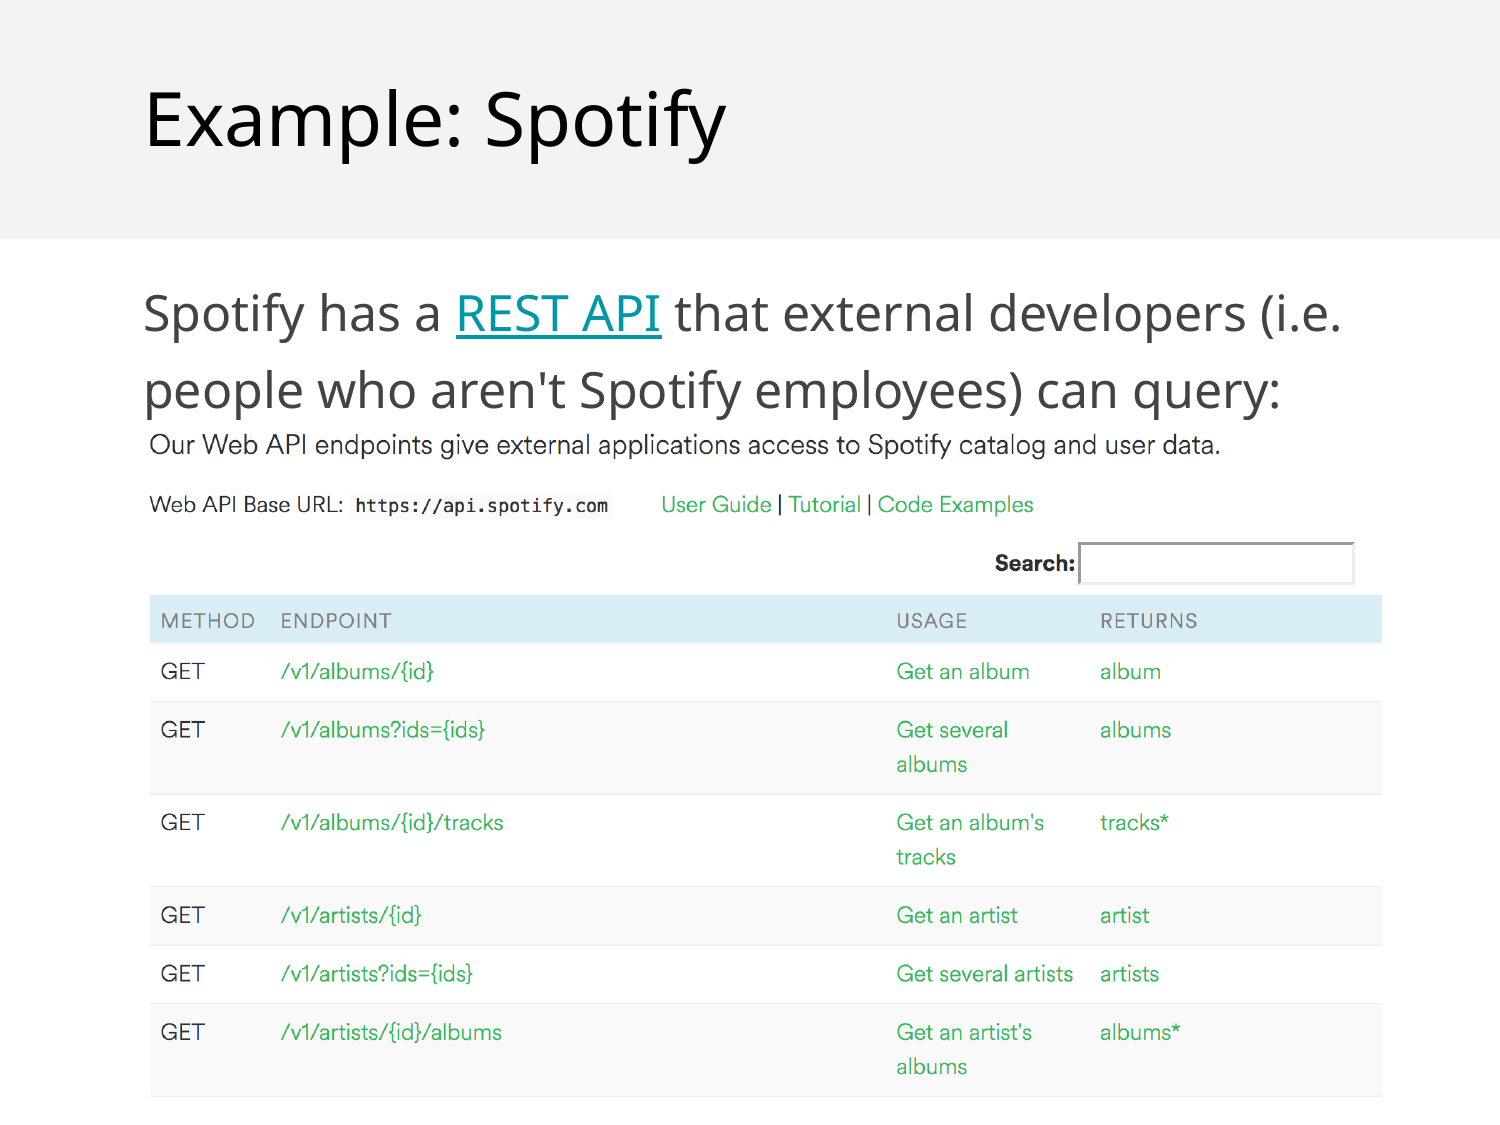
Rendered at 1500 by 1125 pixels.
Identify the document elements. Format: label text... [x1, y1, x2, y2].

list Spotify has a REST API that external developers (i.e. people who aren't Spotify employees) can query: [128, 255, 1372, 371]
title Example: Spotify [128, 56, 1372, 183]
picture [128, 425, 1400, 1099]
